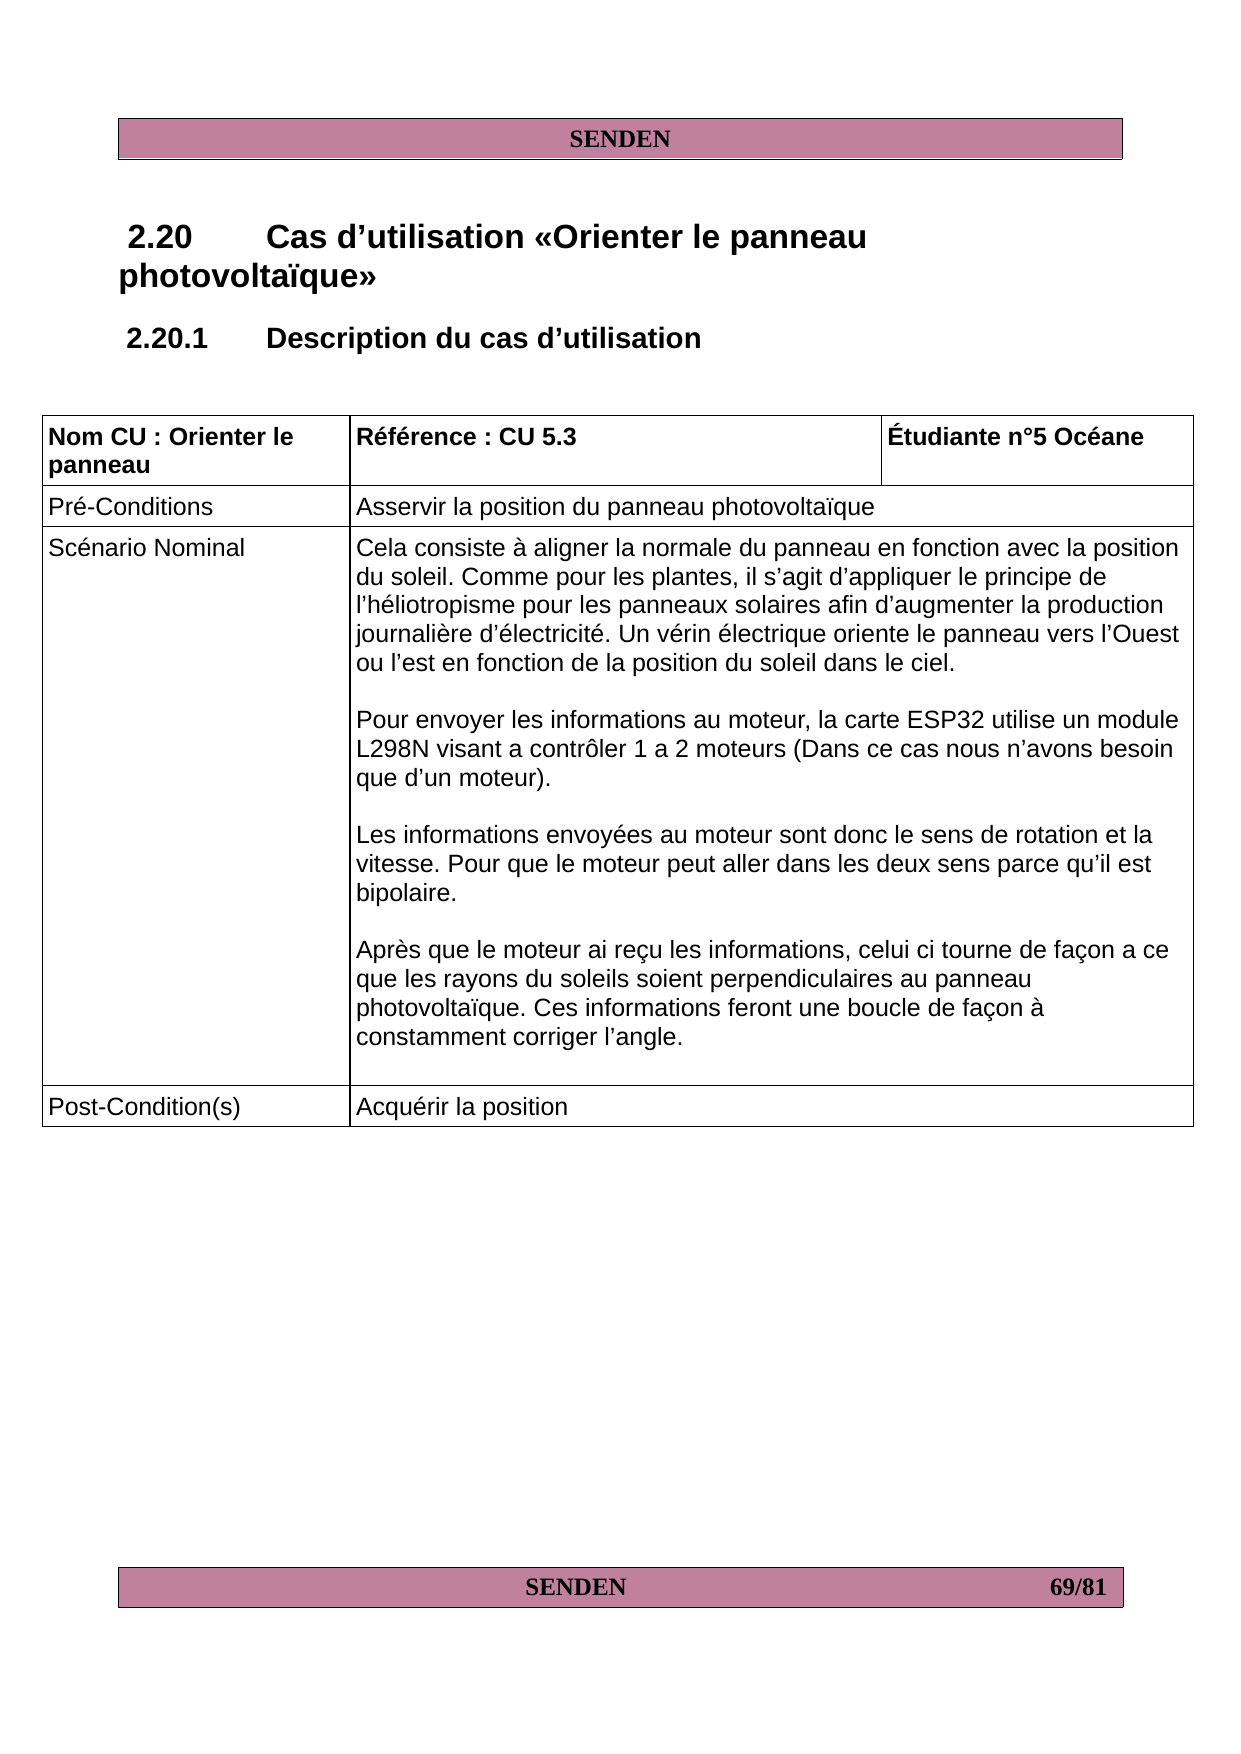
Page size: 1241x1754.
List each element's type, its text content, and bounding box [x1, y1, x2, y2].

table_cell Asservir la position du panneau photovoltaïque [351, 486, 1193, 526]
table_cell Acquérir la position [351, 1086, 1193, 1126]
table_cell Scénario Nominal [43, 527, 349, 1085]
table_header Référence : CU 5.3 [351, 416, 881, 485]
table_header Nom CU : Orienter le panneau [43, 416, 349, 485]
table_header Étudiante n°5 Océane [882, 416, 1193, 485]
table_cell Post-Condition(s) [43, 1086, 349, 1126]
table_cell Cela consiste à aligner la normale du panneau en fonction avec la position du soleil. Comme pour les plantes, il s’agit d’appliquer le principe de l’héliotropisme pour les panneaux solaires afin d’augmenter la production journalière d’électricité. Un vérin électrique oriente le panneau vers l’Ouest ou l’est en fonction de la position du soleil dans le ciel. Pour envoyer les informations au moteur, la carte ESP32 utilise un module L298N visant a contrôler 1 a 2 moteurs (Dans ce cas nous n’avons besoin que d’un moteur). Les informations envoyées au moteur sont donc le sens de rotation et la vitesse. Pour que le moteur peut aller dans les deux sens parce qu’il est bipolaire. Après que le moteur ai reçu les informations, celui ci tourne de façon a ce que les rayons du soleils soient perpendiculaires au panneau photovoltaïque. Ces informations feront une boucle de façon à constamment corriger l’angle. [351, 527, 1193, 1085]
subtitle Description du cas d’utilisation [118, 321, 1122, 355]
subtitle Cas d’utilisation «Orienter le panneau photovoltaïque» [118, 217, 1122, 294]
table_cell Pré-Conditions [43, 486, 349, 526]
